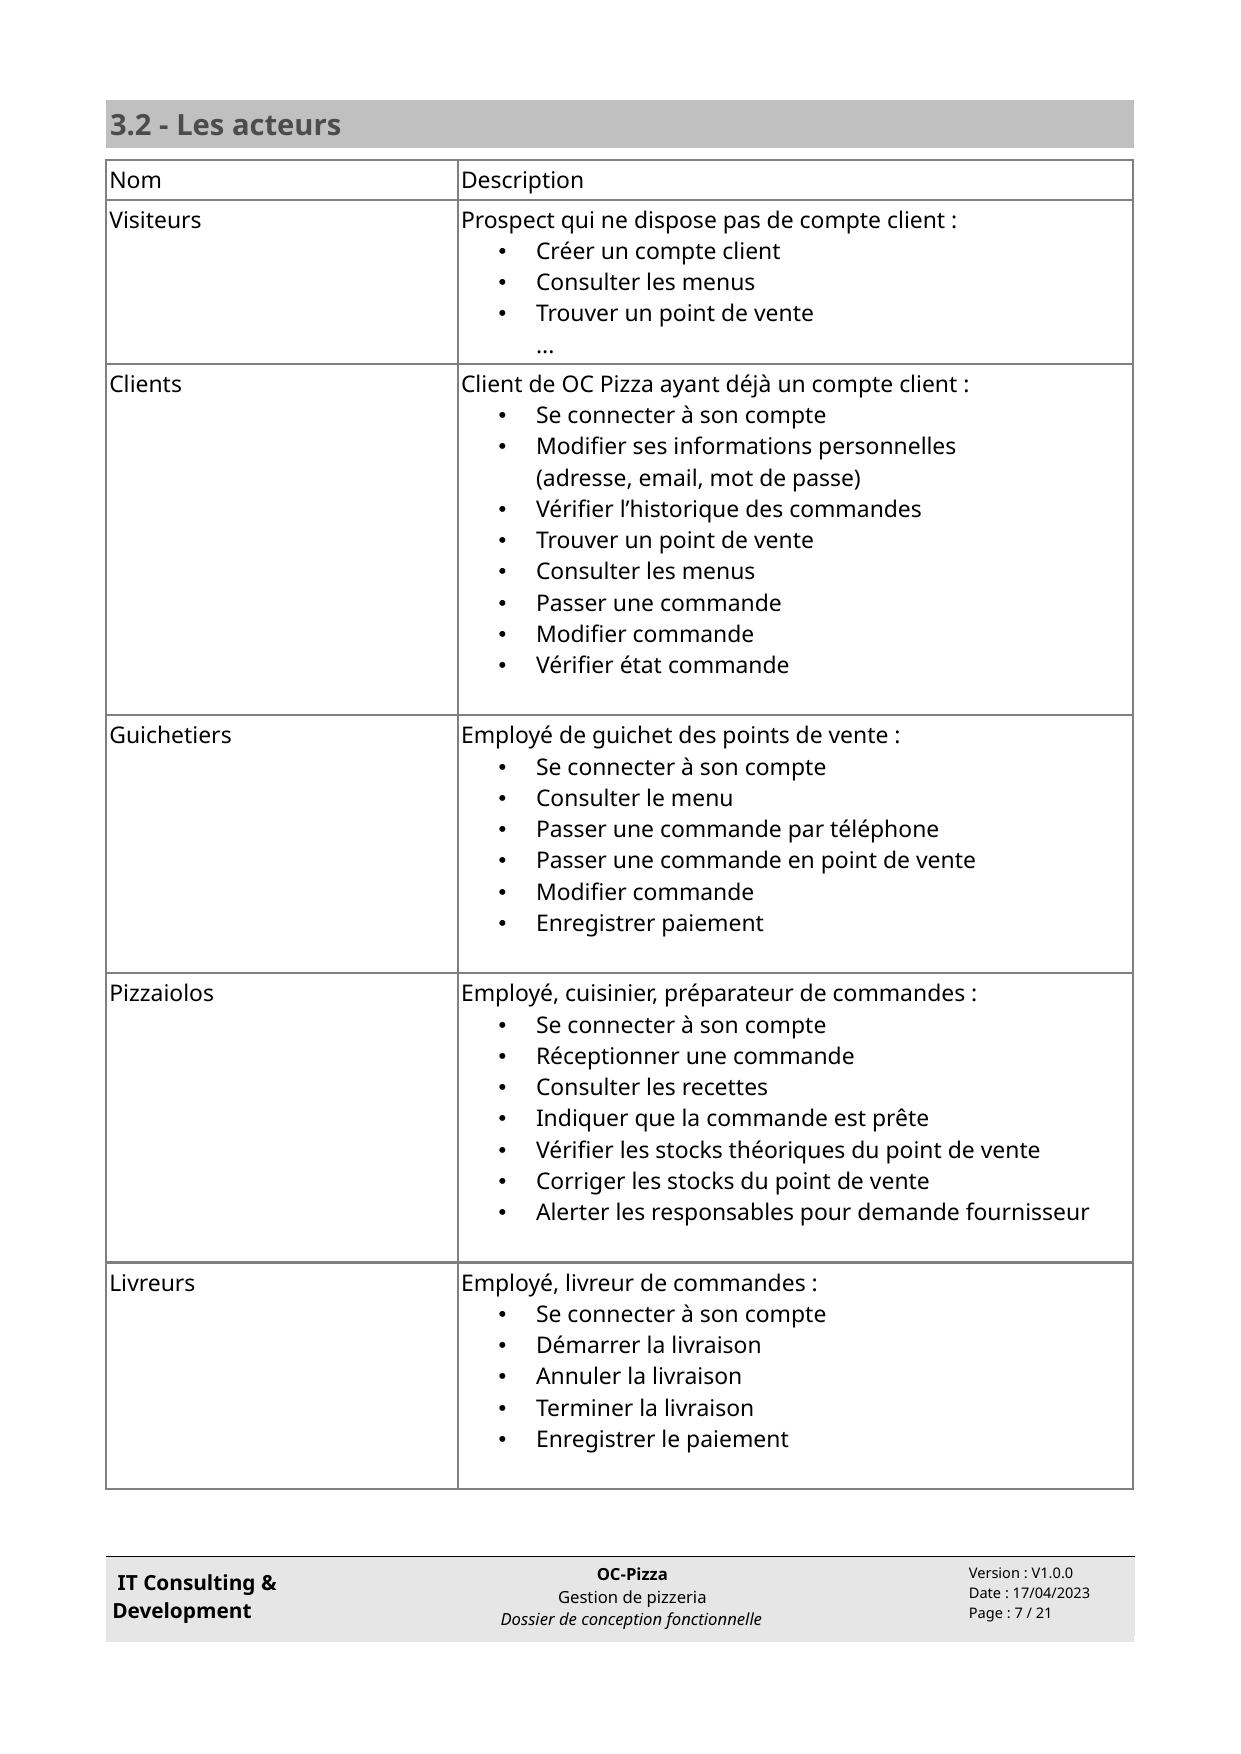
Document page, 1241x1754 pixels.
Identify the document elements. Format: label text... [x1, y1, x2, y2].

table_cell Employé de guichet des points de vente : Se connecter à son compte Consulter le menu Passer une commande par téléphone Passer une commande en point de vente Modifier commande Enregistrer paiement [459, 716, 1132, 972]
table_cell Pizzaiolos [107, 974, 457, 1261]
subtitle Les acteurs [107, 101, 1133, 147]
table_cell Prospect qui ne dispose pas de compte client : Créer un compte client Consulter les menus Trouver un point de vente ... [459, 201, 1132, 363]
table_cell Clients [107, 365, 457, 714]
table_cell Employé, livreur de commandes : Se connecter à son compte Démarrer la livraison Annuler la livraison Terminer la livraison Enregistrer le paiement [459, 1264, 1132, 1488]
table_cell Livreurs [107, 1264, 457, 1488]
table_cell Guichetiers [107, 716, 457, 972]
table_header Nom [107, 161, 457, 198]
table_cell Client de OC Pizza ayant déjà un compte client : Se connecter à son compte Modifier ses informations personnelles (adresse, email, mot de passe) Vérifier l’historique des commandes Trouver un point de vente Consulter les menus Passer une commande Modifier commande Vérifier état commande [459, 365, 1132, 714]
table_cell Visiteurs [107, 201, 457, 363]
table_cell Employé, cuisinier, préparateur de commandes : Se connecter à son compte Réceptionner une commande Consulter les recettes Indiquer que la commande est prête Vérifier les stocks théoriques du point de vente Corriger les stocks du point de vente Alerter les responsables pour demande fournisseur [459, 974, 1132, 1261]
table_header Description [459, 161, 1132, 198]
